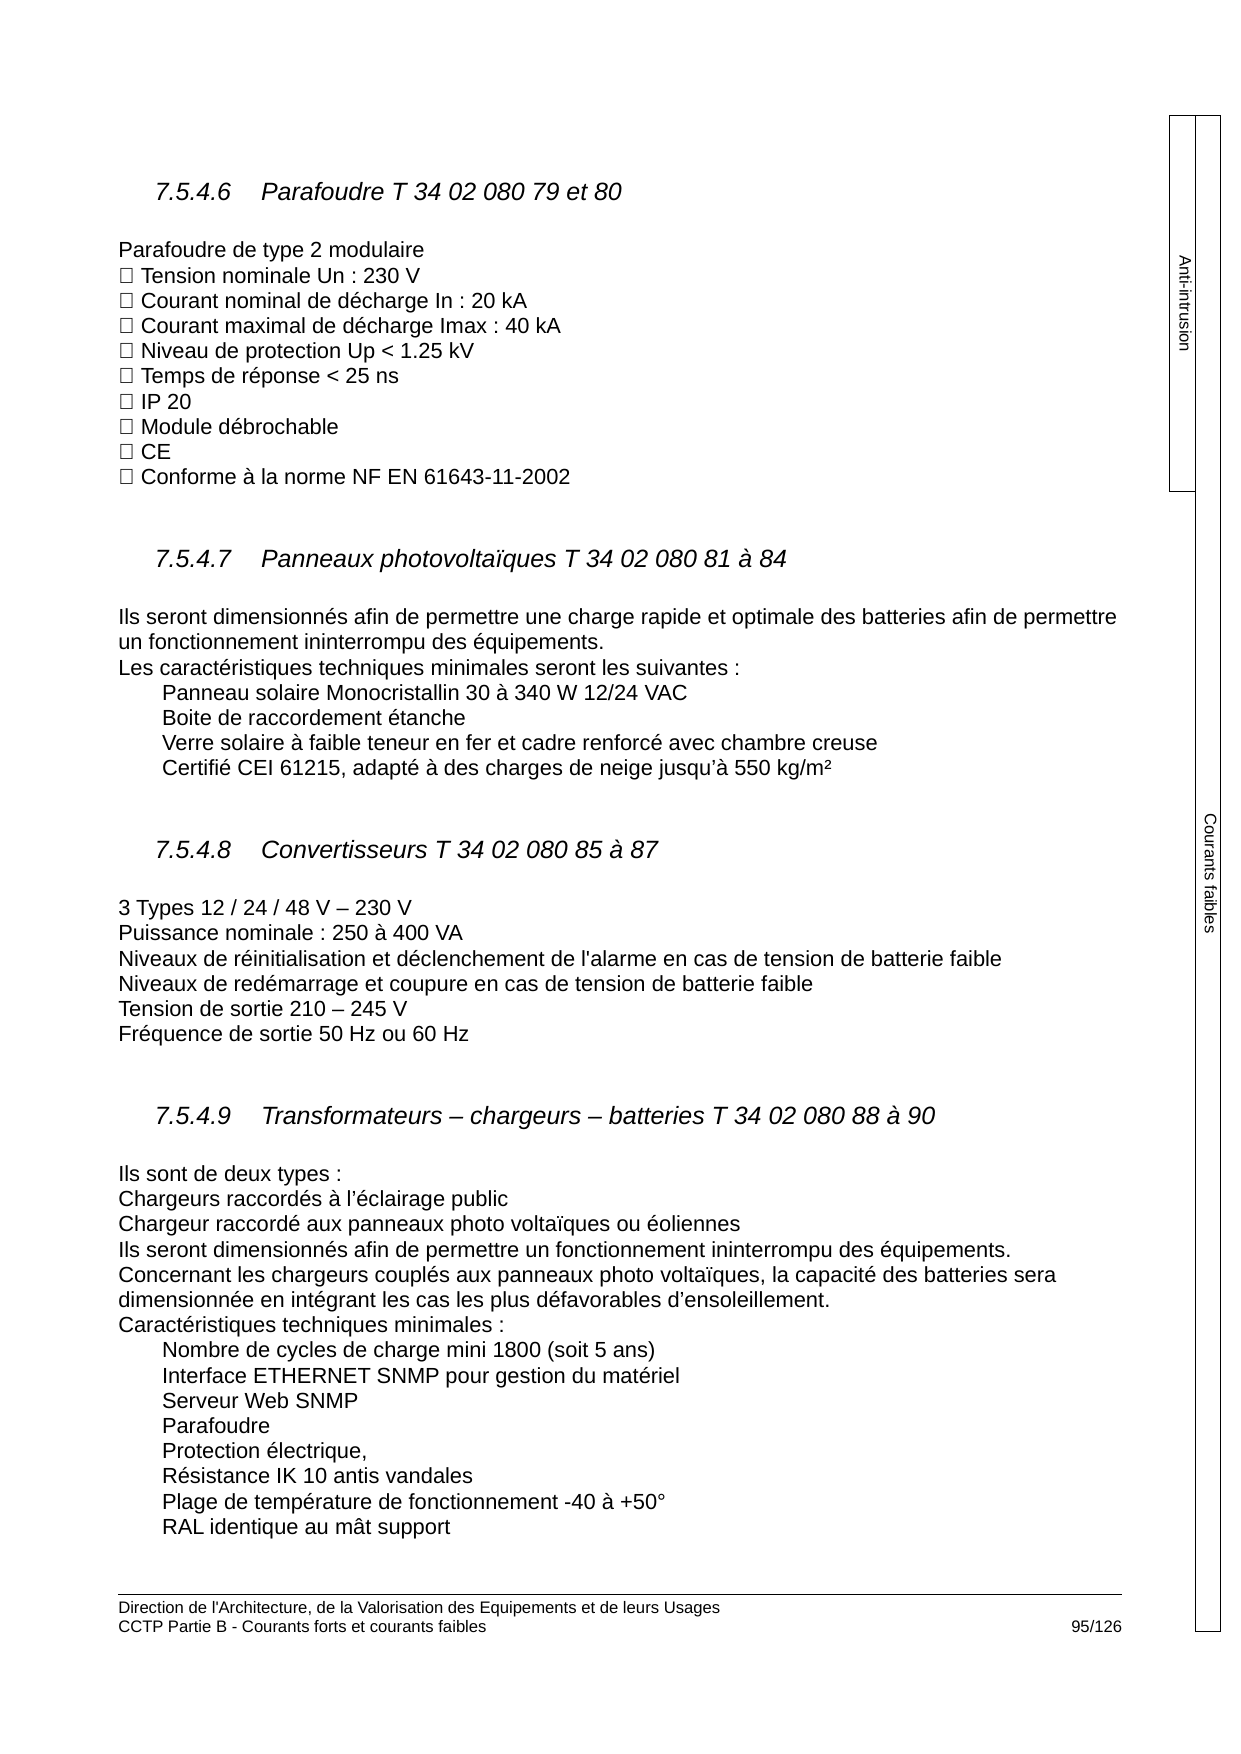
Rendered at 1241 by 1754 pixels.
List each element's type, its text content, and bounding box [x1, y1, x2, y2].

text Puissance nominale : 250 à 400 VA [118, 920, 1122, 945]
text Les caractéristiques techniques minimales seront les suivantes : [118, 654, 1122, 679]
subtitle Transformateurs – chargeurs – batteries T 34 02 080 88 à 90 [118, 1101, 1122, 1130]
text Tension de sortie 210 – 245 V [118, 996, 1122, 1021]
text  Courant nominal de décharge In : 20 kA [118, 288, 1122, 313]
text Fréquence de sortie 50 Hz ou 60 Hz [118, 1021, 1122, 1046]
text  Temps de réponse < 25 ns [118, 363, 1122, 388]
text 3 Types 12 / 24 / 48 V – 230 V [118, 895, 1122, 920]
text  Courant maximal de décharge Imax : 40 kA [118, 313, 1122, 338]
subtitle Parafoudre T 34 02 080 79 et 80 [118, 177, 1122, 206]
text Interface ETHERNET SNMP pour gestion du matériel [118, 1362, 1122, 1388]
text  Tension nominale Un : 230 V [118, 262, 1122, 288]
text Protection électrique, [118, 1438, 1122, 1463]
text  Niveau de protection Up < 1.25 kV [118, 338, 1122, 363]
text  Module débrochable [118, 414, 1122, 439]
text Panneau solaire Monocristallin 30 à 340 W 12/24 VAC [118, 679, 1122, 705]
text Boite de raccordement étanche [118, 705, 1122, 730]
text Plage de température de fonctionnement ‐40 à +50° [118, 1488, 1122, 1514]
text Ils seront dimensionnés afin de permettre une charge rapide et optimale des batteries afin de permettre un fonctionnement ininterrompu des équipements. [118, 604, 1122, 654]
text  Conforme à la norme NF EN 61643‐11‐2002 [118, 464, 1122, 489]
text Chargeur raccordé aux panneaux photo voltaïques ou éoliennes [118, 1211, 1122, 1236]
text Verre solaire à faible teneur en fer et cadre renforcé avec chambre creuse [118, 730, 1122, 755]
text  CE [118, 439, 1122, 464]
text Chargeurs raccordés à l’éclairage public [118, 1186, 1122, 1211]
text  IP 20 [118, 388, 1122, 414]
text Ils sont de deux types : [118, 1161, 1122, 1186]
text RAL identique au mât support [118, 1514, 1122, 1539]
text Nombre de cycles de charge mini 1800 (soit 5 ans) [118, 1337, 1122, 1362]
subtitle Convertisseurs T 34 02 080 85 à 87 [118, 835, 1122, 864]
text Parafoudre [118, 1413, 1122, 1438]
subtitle Panneaux photovoltaïques T 34 02 080 81 à 84 [118, 544, 1122, 573]
text Parafoudre de type 2 modulaire [118, 237, 1122, 262]
text Caractéristiques techniques minimales : [118, 1312, 1122, 1337]
text Niveaux de redémarrage et coupure en cas de tension de batterie faible [118, 971, 1122, 996]
text Serveur Web SNMP [118, 1388, 1122, 1413]
text Niveaux de réinitialisation et déclenchement de l'alarme en cas de tension de batterie faible [118, 945, 1122, 971]
text Ils seront dimensionnés afin de permettre un fonctionnement ininterrompu des équipements. Concernant les chargeurs couplés aux panneaux photo voltaïques, la capacité des batteries sera dimensionnée en intégrant les cas les plus défavorables d’ensoleillement. [118, 1236, 1122, 1312]
text Certifié CEI 61215, adapté à des charges de neige jusqu’à 550 kg/m² [118, 755, 1122, 780]
text Résistance IK 10 antis vandales [118, 1463, 1122, 1488]
